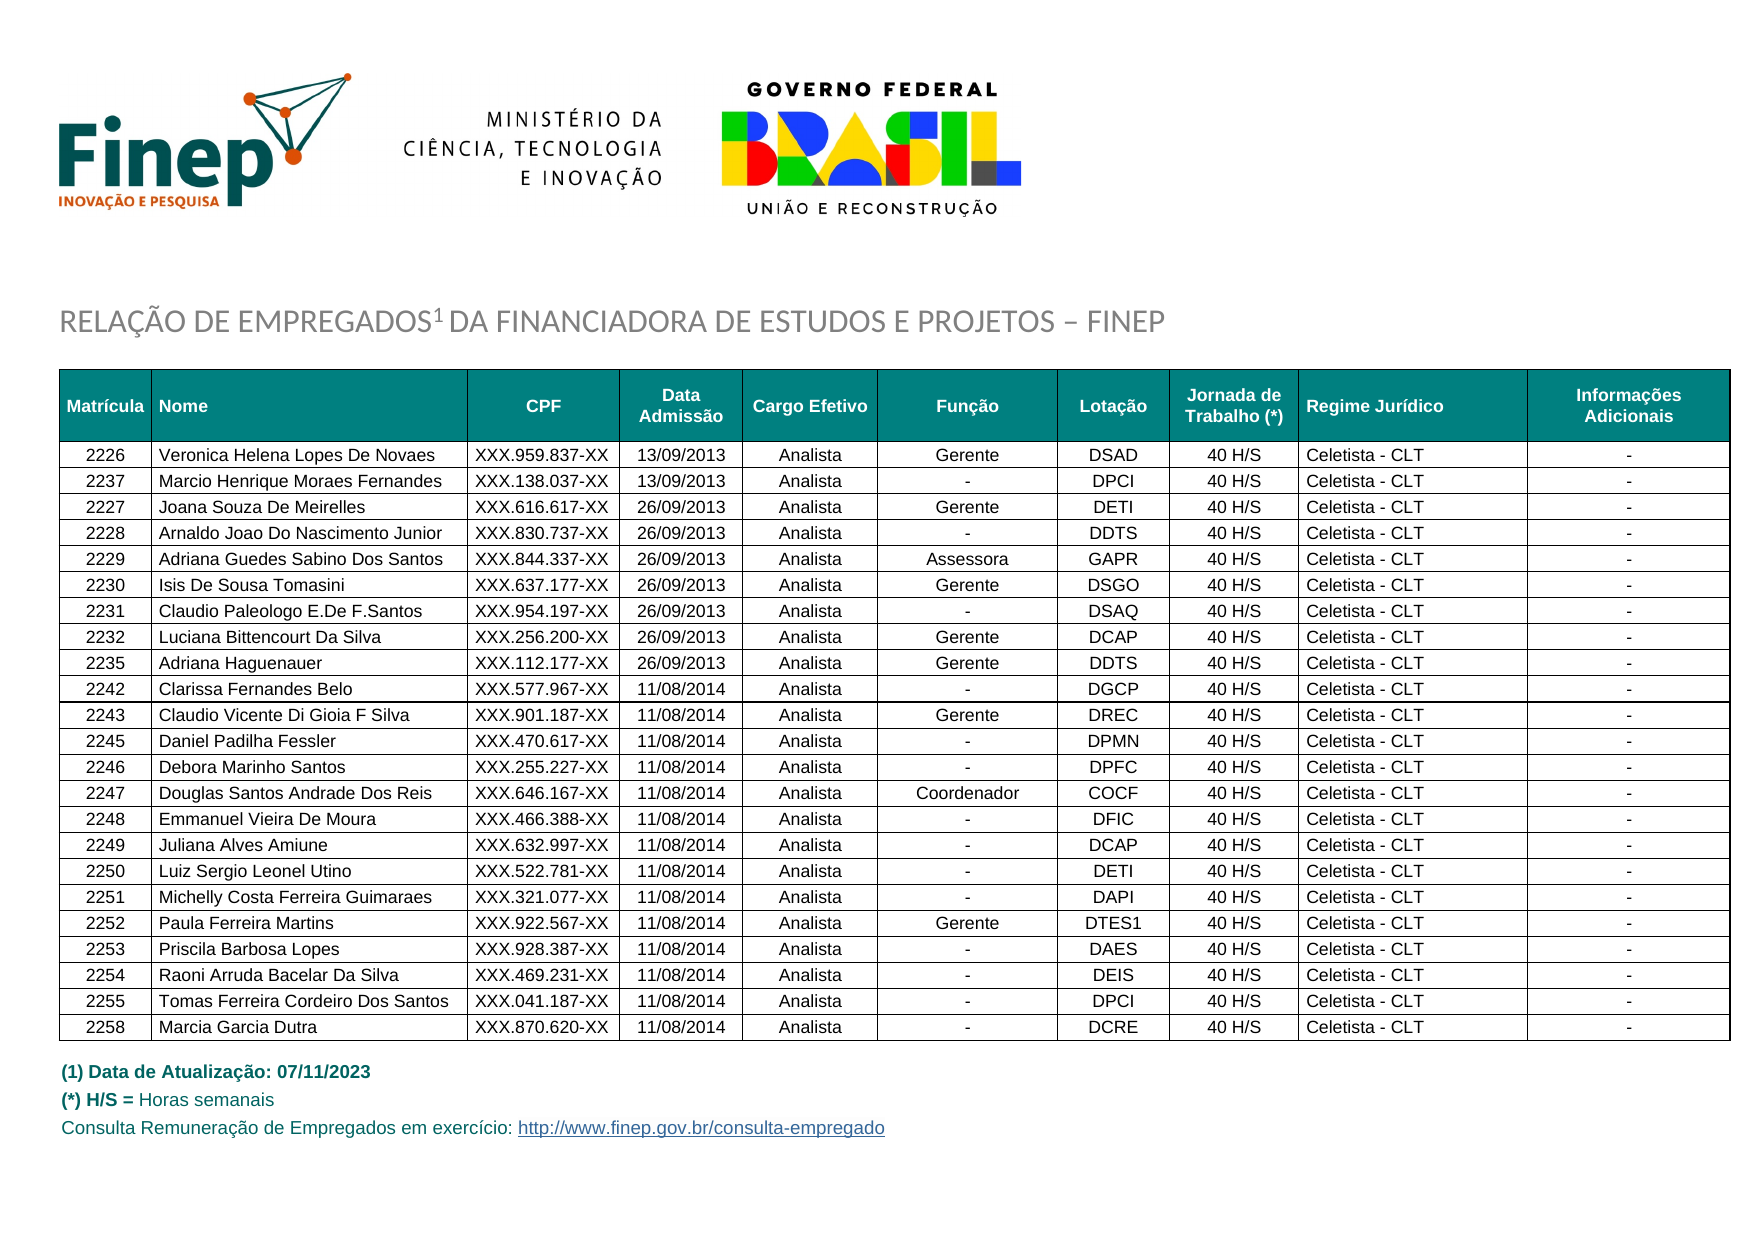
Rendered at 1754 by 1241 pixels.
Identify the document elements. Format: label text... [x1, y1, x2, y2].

table_cell 40 H/S [1170, 624, 1298, 649]
table_cell 26/09/2013 [620, 546, 742, 571]
table_cell 11/08/2014 [620, 781, 742, 806]
table_cell XXX.256.200-XX [468, 624, 619, 649]
table_cell Celetista - CLT [1299, 885, 1527, 910]
table_cell Analista [743, 572, 877, 597]
table_cell XXX.522.781-XX [468, 859, 619, 884]
table_cell Emmanuel Vieira De Moura [152, 807, 467, 832]
table_cell DGCP [1058, 676, 1169, 701]
table_cell Celetista - CLT [1299, 676, 1527, 701]
table_cell 11/08/2014 [620, 1015, 742, 1040]
table_cell Debora Marinho Santos [152, 755, 467, 779]
table_cell Luciana Bittencourt Da Silva [152, 624, 467, 649]
table_cell 40 H/S [1170, 859, 1298, 884]
table_cell Celetista - CLT [1299, 729, 1527, 753]
table_cell Analista [743, 937, 877, 962]
table_cell 2252 [60, 911, 151, 936]
table_cell 11/08/2014 [620, 676, 742, 701]
table_cell Assessora [878, 546, 1057, 571]
table_cell Paula Ferreira Martins [152, 911, 467, 936]
table_cell - [1528, 624, 1729, 649]
table_cell - [1528, 937, 1729, 962]
table_cell - [1528, 807, 1729, 832]
table_header Regime Jurídico [1299, 370, 1527, 441]
table_cell Adriana Guedes Sabino Dos Santos [152, 546, 467, 571]
table_cell - [878, 468, 1057, 493]
table_cell XXX.632.997-XX [468, 833, 619, 858]
table_cell Analista [743, 833, 877, 858]
table_cell Gerente [878, 911, 1057, 936]
table_cell 11/08/2014 [620, 911, 742, 936]
table_cell Gerente [878, 650, 1057, 675]
table_cell 40 H/S [1170, 755, 1298, 779]
table_cell Priscila Barbosa Lopes [152, 937, 467, 962]
table_header Matrícula [60, 370, 151, 441]
table_cell 11/08/2014 [620, 885, 742, 910]
table_cell Joana Souza De Meirelles [152, 494, 467, 519]
table_cell 2232 [60, 624, 151, 649]
table_cell Celetista - CLT [1299, 963, 1527, 988]
table_cell Celetista - CLT [1299, 624, 1527, 649]
table_cell 2242 [60, 676, 151, 701]
table_cell 13/09/2013 [620, 468, 742, 493]
table_cell 2237 [60, 468, 151, 493]
table_cell 11/08/2014 [620, 807, 742, 832]
table_cell 2246 [60, 755, 151, 779]
table_cell Raoni Arruda Bacelar Da Silva [152, 963, 467, 988]
table_cell Marcia Garcia Dutra [152, 1015, 467, 1040]
table_cell XXX.637.177-XX [468, 572, 619, 597]
table_cell Analista [743, 624, 877, 649]
table_cell - [1528, 676, 1729, 701]
table_cell DETI [1058, 859, 1169, 884]
table_header Função [878, 370, 1057, 441]
table_cell 2254 [60, 963, 151, 988]
table_cell - [1528, 755, 1729, 779]
table_cell - [878, 859, 1057, 884]
table_cell Coordenador [878, 781, 1057, 806]
table_cell DSAQ [1058, 598, 1169, 623]
table_cell Veronica Helena Lopes De Novaes [152, 442, 467, 467]
table_cell Analista [743, 598, 877, 623]
table_cell - [878, 729, 1057, 753]
table_cell Celetista - CLT [1299, 755, 1527, 779]
table_cell Analista [743, 650, 877, 675]
table_header Cargo Efetivo [743, 370, 877, 441]
table_cell Analista [743, 468, 877, 493]
table_header Data Admissão [620, 370, 742, 441]
table_cell - [1528, 963, 1729, 988]
table_cell XXX.901.187-XX [468, 703, 619, 727]
table_cell XXX.954.197-XX [468, 598, 619, 623]
table_cell Michelly Costa Ferreira Guimaraes [152, 885, 467, 910]
table_cell 40 H/S [1170, 442, 1298, 467]
table_cell 40 H/S [1170, 833, 1298, 858]
table_cell Analista [743, 989, 877, 1014]
table_cell - [878, 1015, 1057, 1040]
table_cell 26/09/2013 [620, 494, 742, 519]
table_cell Gerente [878, 624, 1057, 649]
table_cell - [878, 833, 1057, 858]
table_cell - [1528, 729, 1729, 753]
table_cell XXX.928.387-XX [468, 937, 619, 962]
table_cell - [1528, 781, 1729, 806]
table_cell Celetista - CLT [1299, 546, 1527, 571]
table_cell 40 H/S [1170, 807, 1298, 832]
table_header CPF [468, 370, 619, 441]
table_cell Analista [743, 703, 877, 727]
table_cell Celetista - CLT [1299, 520, 1527, 545]
table_cell - [1528, 572, 1729, 597]
table_cell 2251 [60, 885, 151, 910]
table_cell Analista [743, 494, 877, 519]
table_cell - [1528, 546, 1729, 571]
table_cell 40 H/S [1170, 703, 1298, 727]
table_cell Analista [743, 807, 877, 832]
table_cell 2243 [60, 703, 151, 727]
table_cell XXX.577.967-XX [468, 676, 619, 701]
table_cell Celetista - CLT [1299, 1015, 1527, 1040]
table_cell - [1528, 911, 1729, 936]
table_cell - [1528, 650, 1729, 675]
table_cell 2248 [60, 807, 151, 832]
table_cell 40 H/S [1170, 494, 1298, 519]
table_cell - [878, 885, 1057, 910]
table_cell 2229 [60, 546, 151, 571]
table_cell 2250 [60, 859, 151, 884]
table_cell 40 H/S [1170, 885, 1298, 910]
table_cell 26/09/2013 [620, 572, 742, 597]
table_cell Luiz Sergio Leonel Utino [152, 859, 467, 884]
table_cell XXX.830.737-XX [468, 520, 619, 545]
table_cell 40 H/S [1170, 989, 1298, 1014]
table_cell 40 H/S [1170, 546, 1298, 571]
table_cell - [878, 937, 1057, 962]
table_cell Celetista - CLT [1299, 572, 1527, 597]
table_cell - [1528, 494, 1729, 519]
table_cell Celetista - CLT [1299, 781, 1527, 806]
table_cell 11/08/2014 [620, 963, 742, 988]
table_cell 2249 [60, 833, 151, 858]
table_cell - [878, 963, 1057, 988]
table_cell COCF [1058, 781, 1169, 806]
table_cell - [1528, 442, 1729, 467]
table_cell Adriana Haguenauer [152, 650, 467, 675]
table_cell DCRE [1058, 1015, 1169, 1040]
table_cell 2253 [60, 937, 151, 962]
table_cell DFIC [1058, 807, 1169, 832]
table_cell - [1528, 885, 1729, 910]
table_cell XXX.870.620-XX [468, 1015, 619, 1040]
table_cell XXX.922.567-XX [468, 911, 619, 936]
table_cell - [1528, 1015, 1729, 1040]
table_cell XXX.255.227-XX [468, 755, 619, 779]
table_cell Analista [743, 963, 877, 988]
table_cell DDTS [1058, 520, 1169, 545]
table_cell Analista [743, 755, 877, 779]
table_cell Marcio Henrique Moraes Fernandes [152, 468, 467, 493]
table_cell - [878, 676, 1057, 701]
table_cell 26/09/2013 [620, 624, 742, 649]
table_cell DCAP [1058, 833, 1169, 858]
table_cell XXX.466.388-XX [468, 807, 619, 832]
table_cell Analista [743, 885, 877, 910]
table_cell - [1528, 598, 1729, 623]
table_cell Celetista - CLT [1299, 650, 1527, 675]
table_cell 40 H/S [1170, 963, 1298, 988]
table_cell XXX.959.837-XX [468, 442, 619, 467]
table_cell Analista [743, 442, 877, 467]
table_cell - [1528, 989, 1729, 1014]
table_cell 40 H/S [1170, 937, 1298, 962]
table_cell Claudio Paleologo E.De F.Santos [152, 598, 467, 623]
table_header Jornada de Trabalho (*) [1170, 370, 1298, 441]
table_header Informações Adicionais [1528, 370, 1729, 441]
table_cell DPCI [1058, 468, 1169, 493]
table_cell XXX.646.167-XX [468, 781, 619, 806]
table_cell 11/08/2014 [620, 989, 742, 1014]
table_cell DAES [1058, 937, 1169, 962]
table_cell 2226 [60, 442, 151, 467]
table_cell XXX.138.037-XX [468, 468, 619, 493]
table_cell 40 H/S [1170, 781, 1298, 806]
table_cell 40 H/S [1170, 650, 1298, 675]
table_cell Gerente [878, 442, 1057, 467]
table_cell - [1528, 833, 1729, 858]
table_cell 40 H/S [1170, 572, 1298, 597]
table_cell Analista [743, 859, 877, 884]
table_cell Gerente [878, 703, 1057, 727]
table_cell Claudio Vicente Di Gioia F Silva [152, 703, 467, 727]
table_cell Celetista - CLT [1299, 468, 1527, 493]
table_header Lotação [1058, 370, 1169, 441]
table_cell - [878, 755, 1057, 779]
table_cell - [878, 520, 1057, 545]
table_cell DDTS [1058, 650, 1169, 675]
table_cell 11/08/2014 [620, 755, 742, 779]
table_cell Gerente [878, 494, 1057, 519]
table_cell DREC [1058, 703, 1169, 727]
table_cell Celetista - CLT [1299, 807, 1527, 832]
table_cell Analista [743, 729, 877, 753]
table_cell Analista [743, 676, 877, 701]
table_cell - [1528, 703, 1729, 727]
table_cell - [1528, 468, 1729, 493]
table_cell 40 H/S [1170, 911, 1298, 936]
table_cell 2235 [60, 650, 151, 675]
table_cell 26/09/2013 [620, 598, 742, 623]
table_cell 26/09/2013 [620, 650, 742, 675]
table_cell 13/09/2013 [620, 442, 742, 467]
table_cell Celetista - CLT [1299, 442, 1527, 467]
table_cell Celetista - CLT [1299, 833, 1527, 858]
table_cell Celetista - CLT [1299, 598, 1527, 623]
table_cell 26/09/2013 [620, 520, 742, 545]
table_cell DSAD [1058, 442, 1169, 467]
table_cell 40 H/S [1170, 1015, 1298, 1040]
table_cell Tomas Ferreira Cordeiro Dos Santos [152, 989, 467, 1014]
table_cell Analista [743, 520, 877, 545]
table_cell 2227 [60, 494, 151, 519]
table_cell Juliana Alves Amiune [152, 833, 467, 858]
table_cell Analista [743, 911, 877, 936]
table_cell DEIS [1058, 963, 1169, 988]
table_cell Gerente [878, 572, 1057, 597]
table_cell 40 H/S [1170, 676, 1298, 701]
table_cell DETI [1058, 494, 1169, 519]
table_cell 2228 [60, 520, 151, 545]
table_cell 2258 [60, 1015, 151, 1040]
table_cell 2255 [60, 989, 151, 1014]
table_cell - [878, 598, 1057, 623]
table_cell 2231 [60, 598, 151, 623]
table_cell Clarissa Fernandes Belo [152, 676, 467, 701]
table_cell DPFC [1058, 755, 1169, 779]
table_cell 40 H/S [1170, 468, 1298, 493]
table_cell Arnaldo Joao Do Nascimento Junior [152, 520, 467, 545]
table_cell Isis De Sousa Tomasini [152, 572, 467, 597]
table_cell DPMN [1058, 729, 1169, 753]
table_cell 11/08/2014 [620, 937, 742, 962]
table_cell - [1528, 859, 1729, 884]
table_cell Celetista - CLT [1299, 911, 1527, 936]
table_cell Analista [743, 546, 877, 571]
table_cell Analista [743, 781, 877, 806]
table_cell Douglas Santos Andrade Dos Reis [152, 781, 467, 806]
table_header Nome [152, 370, 467, 441]
table_cell 2230 [60, 572, 151, 597]
table_cell GAPR [1058, 546, 1169, 571]
table_cell Celetista - CLT [1299, 494, 1527, 519]
table_cell XXX.844.337-XX [468, 546, 619, 571]
table_cell XXX.112.177-XX [468, 650, 619, 675]
table_cell DSGO [1058, 572, 1169, 597]
table_cell XXX.470.617-XX [468, 729, 619, 753]
table_cell XXX.041.187-XX [468, 989, 619, 1014]
table_cell DTES1 [1058, 911, 1169, 936]
table_cell 40 H/S [1170, 598, 1298, 623]
table_cell - [878, 807, 1057, 832]
table_cell 11/08/2014 [620, 703, 742, 727]
table_cell 40 H/S [1170, 729, 1298, 753]
table_cell XXX.616.617-XX [468, 494, 619, 519]
table_cell 11/08/2014 [620, 859, 742, 884]
table_cell DCAP [1058, 624, 1169, 649]
table_cell Celetista - CLT [1299, 937, 1527, 962]
table_cell 11/08/2014 [620, 833, 742, 858]
table_cell Celetista - CLT [1299, 703, 1527, 727]
table_cell 40 H/S [1170, 520, 1298, 545]
table_cell Celetista - CLT [1299, 989, 1527, 1014]
table_cell - [1528, 520, 1729, 545]
table_cell 2245 [60, 729, 151, 753]
table_cell 2247 [60, 781, 151, 806]
table_cell Daniel Padilha Fessler [152, 729, 467, 753]
table_cell DPCI [1058, 989, 1169, 1014]
table_cell 11/08/2014 [620, 729, 742, 753]
table_cell DAPI [1058, 885, 1169, 910]
table_cell XXX.321.077-XX [468, 885, 619, 910]
table_cell XXX.469.231-XX [468, 963, 619, 988]
table_cell Celetista - CLT [1299, 859, 1527, 884]
table_cell Analista [743, 1015, 877, 1040]
table_cell - [878, 989, 1057, 1014]
